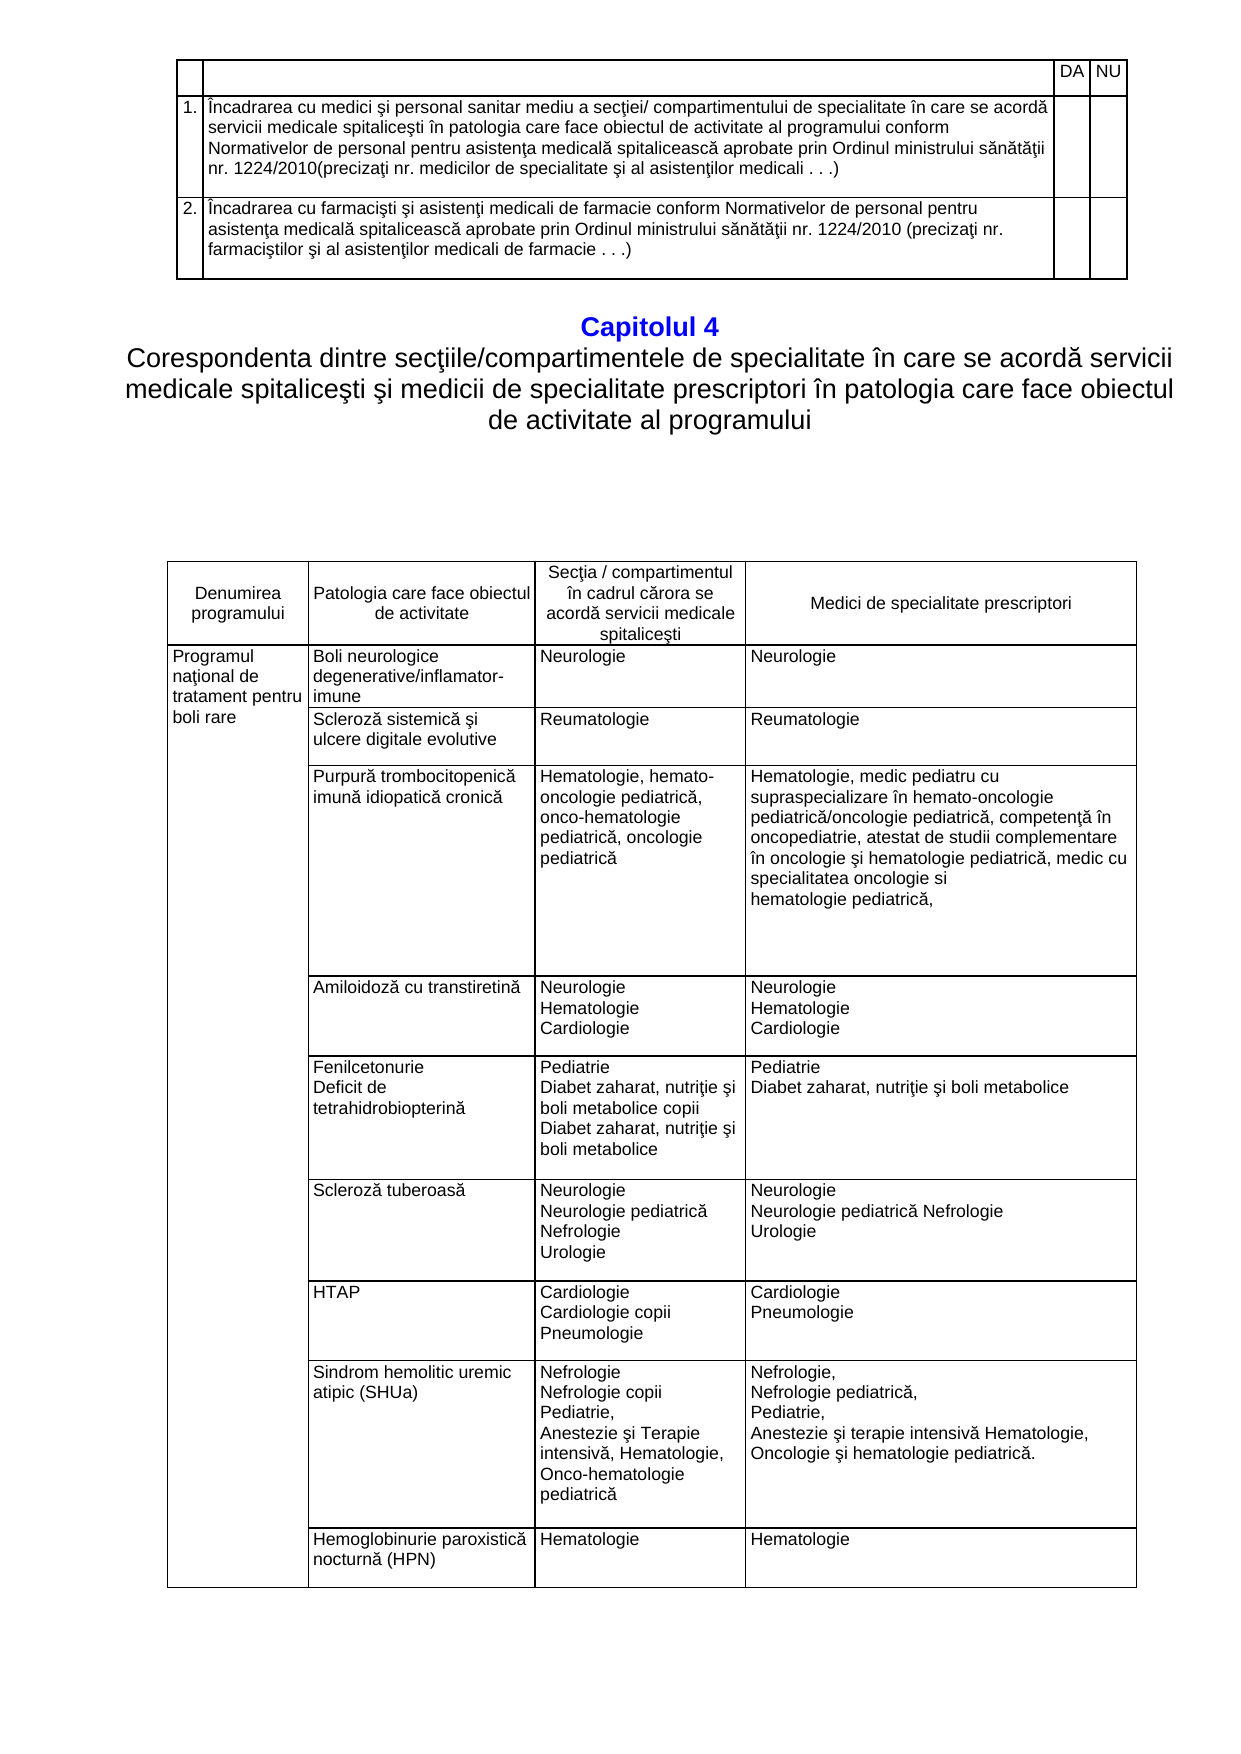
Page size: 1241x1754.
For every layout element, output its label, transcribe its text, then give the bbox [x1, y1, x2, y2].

table_cell Secţia / compartimentul în cadrul cărora se acordă servicii medicale spitaliceşti [536, 562, 745, 644]
table_header [163, 529, 168, 561]
table_cell DA [1055, 61, 1089, 95]
table_cell [172, 59, 176, 95]
table_cell [1055, 198, 1089, 278]
table_cell [172, 95, 176, 197]
table_cell Neurologie Neurologie pediatrică Nefrologie Urologie [746, 1180, 1136, 1280]
table_cell [172, 197, 176, 278]
table_cell [178, 61, 202, 95]
table_cell Boli neurologice degenerative/inflamator-imune [309, 646, 534, 707]
table_cell Hematologie [536, 1529, 745, 1586]
table_cell Neurologie [536, 646, 745, 707]
table_cell 2. [178, 198, 202, 278]
table_cell Cardiologie Pneumologie [746, 1282, 1136, 1360]
table_cell [1091, 198, 1126, 278]
table_cell Medici de specialitate prescriptori [746, 562, 1136, 644]
table_cell Fenilcetonurie Deficit de tetrahidrobiopterină [309, 1057, 534, 1178]
table_cell [163, 1179, 167, 1280]
table_cell Hematologie [746, 1529, 1136, 1586]
table_cell Pediatrie Diabet zaharat, nutriţie şi boli metabolice copii Diabet zaharat, nutriţie şi boli metabolice [536, 1057, 745, 1178]
table_cell [163, 1055, 167, 1178]
table_cell [1055, 97, 1089, 197]
table_cell Cardiologie Cardiologie copii Pneumologie [536, 1282, 745, 1360]
table_cell Hematologie, medic pediatru cu supraspecializare în hemato-oncologie pediatrică/oncologie pediatrică, competenţă în oncopediatrie, atestat de studii complementare în oncologie şi hematologie pediatrică, medic cu specialitatea oncologie si hematologie pediatrică, [746, 766, 1136, 975]
table_cell Neurologie [746, 646, 1136, 707]
table_cell Patologia care face obiectul de activitate [309, 562, 534, 644]
table_header [535, 529, 746, 561]
table_cell [163, 975, 167, 1055]
table_header [168, 529, 308, 561]
table_cell Hematologie, hemato-oncologie pediatrică, onco-hematologie pediatrică, oncologie pediatrică [536, 766, 745, 975]
table_header [196, 1650, 380, 1682]
table_cell Încadrarea cu farmacişti şi asistenţi medicali de farmacie conform Normativelor de personal pentru asistenţa medicală spitalicească aprobate prin Ordinul ministrului sănătăţii nr. 1224/2010 (precizaţi nr. farmaciştilor şi al asistenţilor medicali de farmacie . . .) [204, 198, 1053, 278]
table_cell Nefrologie Nefrologie copii Pediatrie, Anestezie şi Terapie intensivă, Hematologie, Onco-hematologie pediatrică [536, 1361, 745, 1527]
table_cell Programul naţional de tratament pentru boli rare [168, 646, 308, 1586]
table_cell [1091, 97, 1126, 197]
table_header [777, 1650, 1122, 1682]
table_cell [163, 561, 167, 644]
table_cell Neurologie Hematologie Cardiologie [746, 977, 1136, 1055]
table_cell HTAP [309, 1282, 534, 1360]
table_header [746, 529, 1136, 561]
table_cell NU [1091, 61, 1126, 95]
table_cell Reumatologie [536, 708, 745, 764]
table_header [177, 1650, 196, 1682]
table_cell Denumirea programului [168, 562, 308, 644]
table_cell Sindrom hemolitic uremic atipic (SHUa) [309, 1361, 534, 1527]
table_cell Nefrologie, Nefrologie pediatrică, Pediatrie, Anestezie şi terapie intensivă Hematologie, Oncologie şi hematologie pediatrică. [746, 1361, 1136, 1527]
table_cell Neurologie Neurologie pediatrică Nefrologie Urologie [536, 1180, 745, 1280]
table_cell Hemoglobinurie paroxistică nocturnă (HPN) [309, 1529, 534, 1586]
table_cell [163, 644, 167, 707]
table_cell Amiloidoză cu transtiretină [309, 977, 534, 1055]
table_cell [163, 1527, 167, 1586]
table_cell [163, 707, 167, 764]
text Capitolul 4 Corespondenta dintre secţiile/compartimentele de specialitate în care se acordă servicii medicale spitaliceşti şi medicii de specialitate prescriptori în patologia care face obiectul de activitate al programului [118, 311, 1181, 498]
table_cell Reumatologie [746, 708, 1136, 764]
table_cell Scleroză tuberoasă [309, 1180, 534, 1280]
table_cell [163, 1280, 167, 1360]
table_cell [163, 765, 167, 975]
table_header [380, 1650, 777, 1682]
table_cell Scleroză sistemică şi ulcere digitale evolutive [309, 708, 534, 764]
table_cell 1. [178, 97, 202, 197]
table_header [308, 529, 535, 561]
table_cell Purpură trombocitopenică imună idiopatică cronică [309, 766, 534, 975]
table_cell Încadrarea cu medici şi personal sanitar mediu a secţiei/ compartimentului de specialitate în care se acordă servicii medicale spitaliceşti în patologia care face obiectul de activitate al programului conform Normativelor de personal pentru asistenţa medicală spitalicească aprobate prin Ordinul ministrului sănătăţii nr. 1224/2010(precizaţi nr. medicilor de specialitate şi al asistenţilor medicali . . .) [204, 97, 1053, 197]
table_cell [204, 61, 1053, 95]
table_cell Neurologie Hematologie Cardiologie [536, 977, 745, 1055]
table_cell Pediatrie Diabet zaharat, nutriţie şi boli metabolice [746, 1057, 1136, 1178]
table_cell [163, 1360, 167, 1527]
